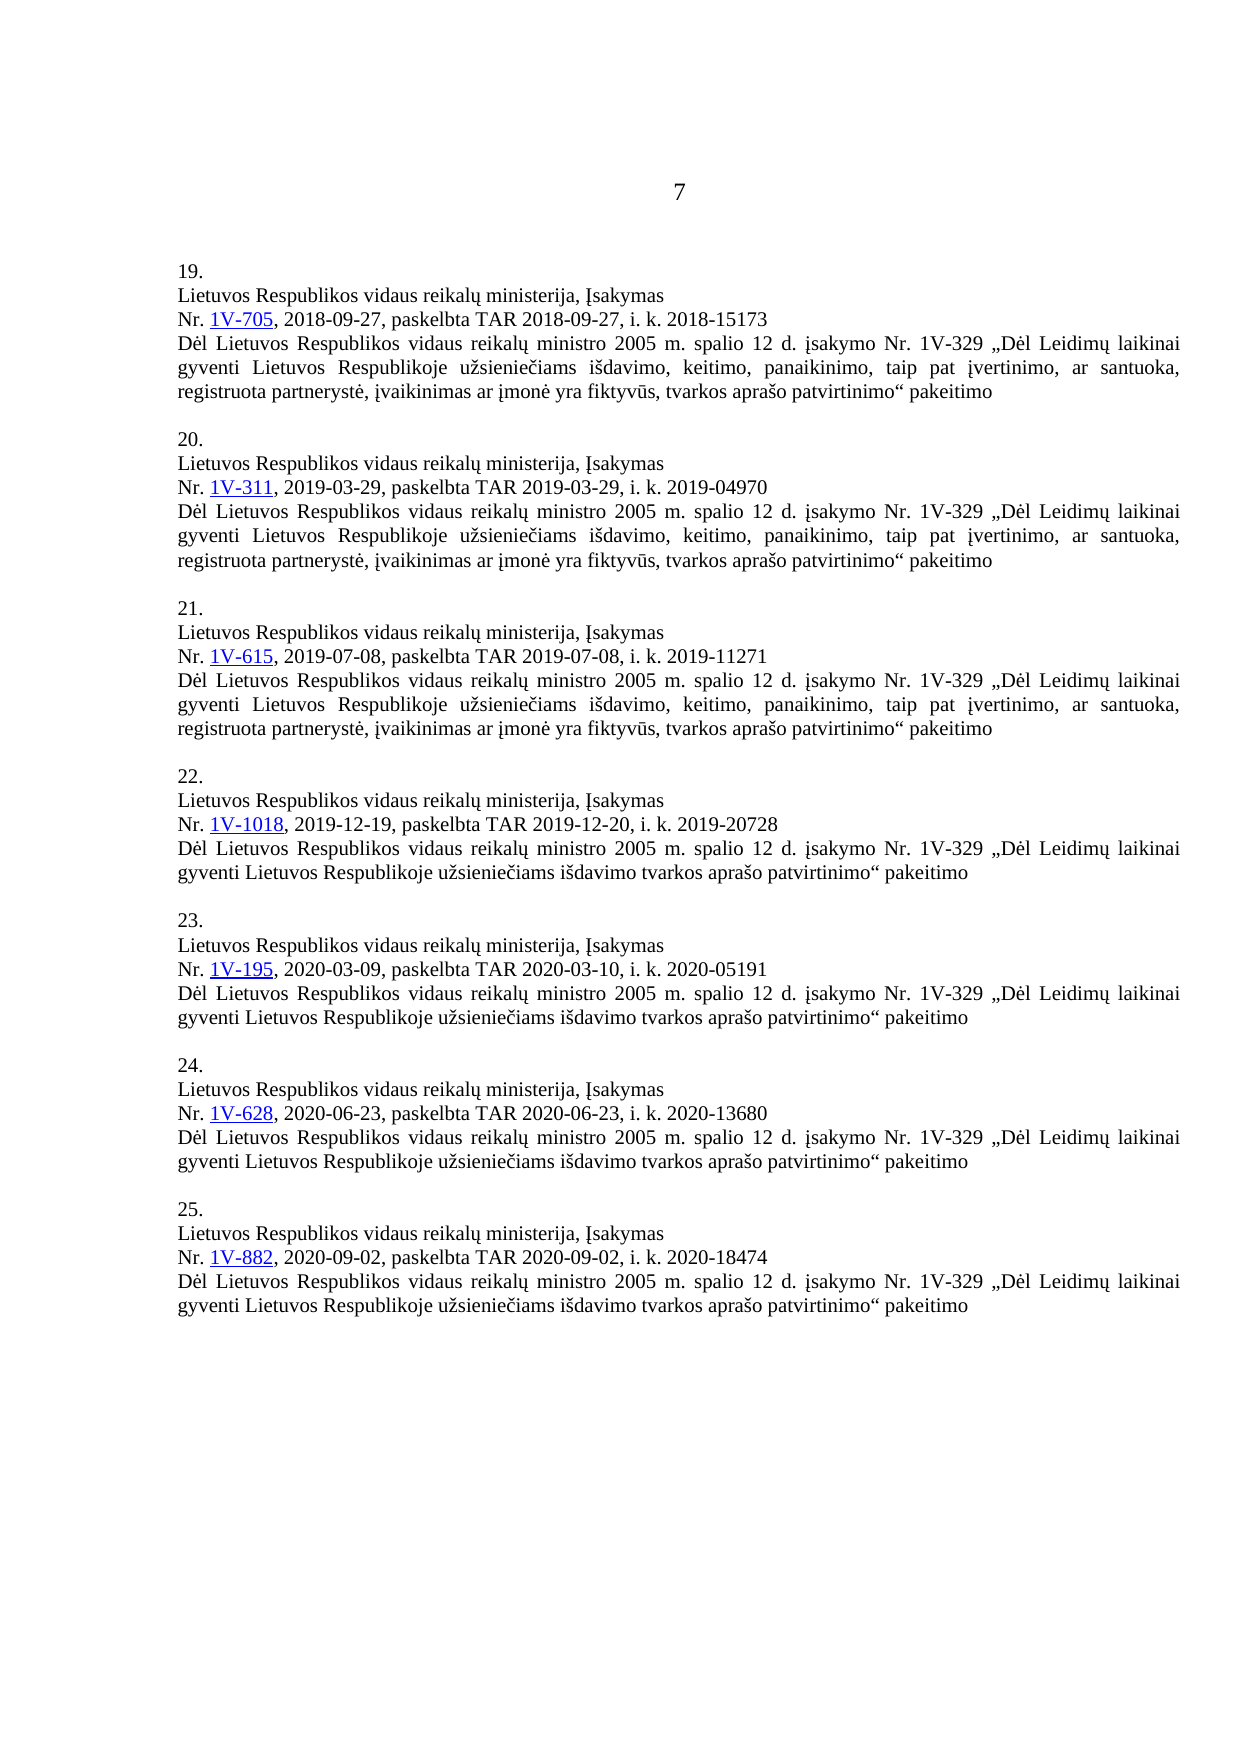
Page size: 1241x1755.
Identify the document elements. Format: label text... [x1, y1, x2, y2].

text Lietuvos Respublikos vidaus reikalų ministerija, Įsakymas [177, 283, 1181, 307]
text Nr. 1V-705, 2018-09-27, paskelbta TAR 2018-09-27, i. k. 2018-15173 [177, 307, 1181, 331]
text 25. [177, 1197, 1181, 1221]
text Lietuvos Respublikos vidaus reikalų ministerija, Įsakymas [177, 932, 1181, 957]
text 20. [177, 427, 1181, 451]
text 19. [177, 259, 1181, 283]
text Lietuvos Respublikos vidaus reikalų ministerija, Įsakymas [177, 1077, 1181, 1101]
text Nr. 1V-615, 2019-07-08, paskelbta TAR 2019-07-08, i. k. 2019-11271 [177, 644, 1181, 668]
text Dėl Lietuvos Respublikos vidaus reikalų ministro 2005 m. spalio 12 d. įsakymo Nr. 1V-329 „Dėl Leidimų laikinai gyventi Lietuvos Respublikoje užsieniečiams išdavimo, keitimo, panaikinimo, taip pat įvertinimo, ar santuoka, registruota partnerystė, įvaikinimas ar įmonė yra fiktyvūs, tvarkos aprašo patvirtinimo“ pakeitimo [177, 499, 1181, 572]
text Dėl Lietuvos Respublikos vidaus reikalų ministro 2005 m. spalio 12 d. įsakymo Nr. 1V-329 „Dėl Leidimų laikinai gyventi Lietuvos Respublikoje užsieniečiams išdavimo tvarkos aprašo patvirtinimo“ pakeitimo [177, 1269, 1181, 1317]
text Lietuvos Respublikos vidaus reikalų ministerija, Įsakymas [177, 1221, 1181, 1245]
text Lietuvos Respublikos vidaus reikalų ministerija, Įsakymas [177, 451, 1181, 475]
text Dėl Lietuvos Respublikos vidaus reikalų ministro 2005 m. spalio 12 d. įsakymo Nr. 1V-329 „Dėl Leidimų laikinai gyventi Lietuvos Respublikoje užsieniečiams išdavimo, keitimo, panaikinimo, taip pat įvertinimo, ar santuoka, registruota partnerystė, įvaikinimas ar įmonė yra fiktyvūs, tvarkos aprašo patvirtinimo“ pakeitimo [177, 331, 1181, 403]
text 23. [177, 908, 1181, 932]
text Nr. 1V-628, 2020-06-23, paskelbta TAR 2020-06-23, i. k. 2020-13680 [177, 1101, 1181, 1125]
text Nr. 1V-1018, 2019-12-19, paskelbta TAR 2019-12-20, i. k. 2019-20728 [177, 812, 1181, 836]
text 24. [177, 1053, 1181, 1077]
text Dėl Lietuvos Respublikos vidaus reikalų ministro 2005 m. spalio 12 d. įsakymo Nr. 1V-329 „Dėl Leidimų laikinai gyventi Lietuvos Respublikoje užsieniečiams išdavimo tvarkos aprašo patvirtinimo“ pakeitimo [177, 981, 1181, 1029]
text Dėl Lietuvos Respublikos vidaus reikalų ministro 2005 m. spalio 12 d. įsakymo Nr. 1V-329 „Dėl Leidimų laikinai gyventi Lietuvos Respublikoje užsieniečiams išdavimo tvarkos aprašo patvirtinimo“ pakeitimo [177, 1125, 1181, 1173]
text 21. [177, 596, 1181, 620]
text Nr. 1V-311, 2019-03-29, paskelbta TAR 2019-03-29, i. k. 2019-04970 [177, 475, 1181, 499]
text Nr. 1V-195, 2020-03-09, paskelbta TAR 2020-03-10, i. k. 2020-05191 [177, 957, 1181, 981]
text Lietuvos Respublikos vidaus reikalų ministerija, Įsakymas [177, 788, 1181, 812]
text Dėl Lietuvos Respublikos vidaus reikalų ministro 2005 m. spalio 12 d. įsakymo Nr. 1V-329 „Dėl Leidimų laikinai gyventi Lietuvos Respublikoje užsieniečiams išdavimo tvarkos aprašo patvirtinimo“ pakeitimo [177, 836, 1181, 884]
text Lietuvos Respublikos vidaus reikalų ministerija, Įsakymas [177, 620, 1181, 644]
text Nr. 1V-882, 2020-09-02, paskelbta TAR 2020-09-02, i. k. 2020-18474 [177, 1245, 1181, 1269]
text 22. [177, 764, 1181, 788]
text Dėl Lietuvos Respublikos vidaus reikalų ministro 2005 m. spalio 12 d. įsakymo Nr. 1V-329 „Dėl Leidimų laikinai gyventi Lietuvos Respublikoje užsieniečiams išdavimo, keitimo, panaikinimo, taip pat įvertinimo, ar santuoka, registruota partnerystė, įvaikinimas ar įmonė yra fiktyvūs, tvarkos aprašo patvirtinimo“ pakeitimo [177, 668, 1181, 740]
